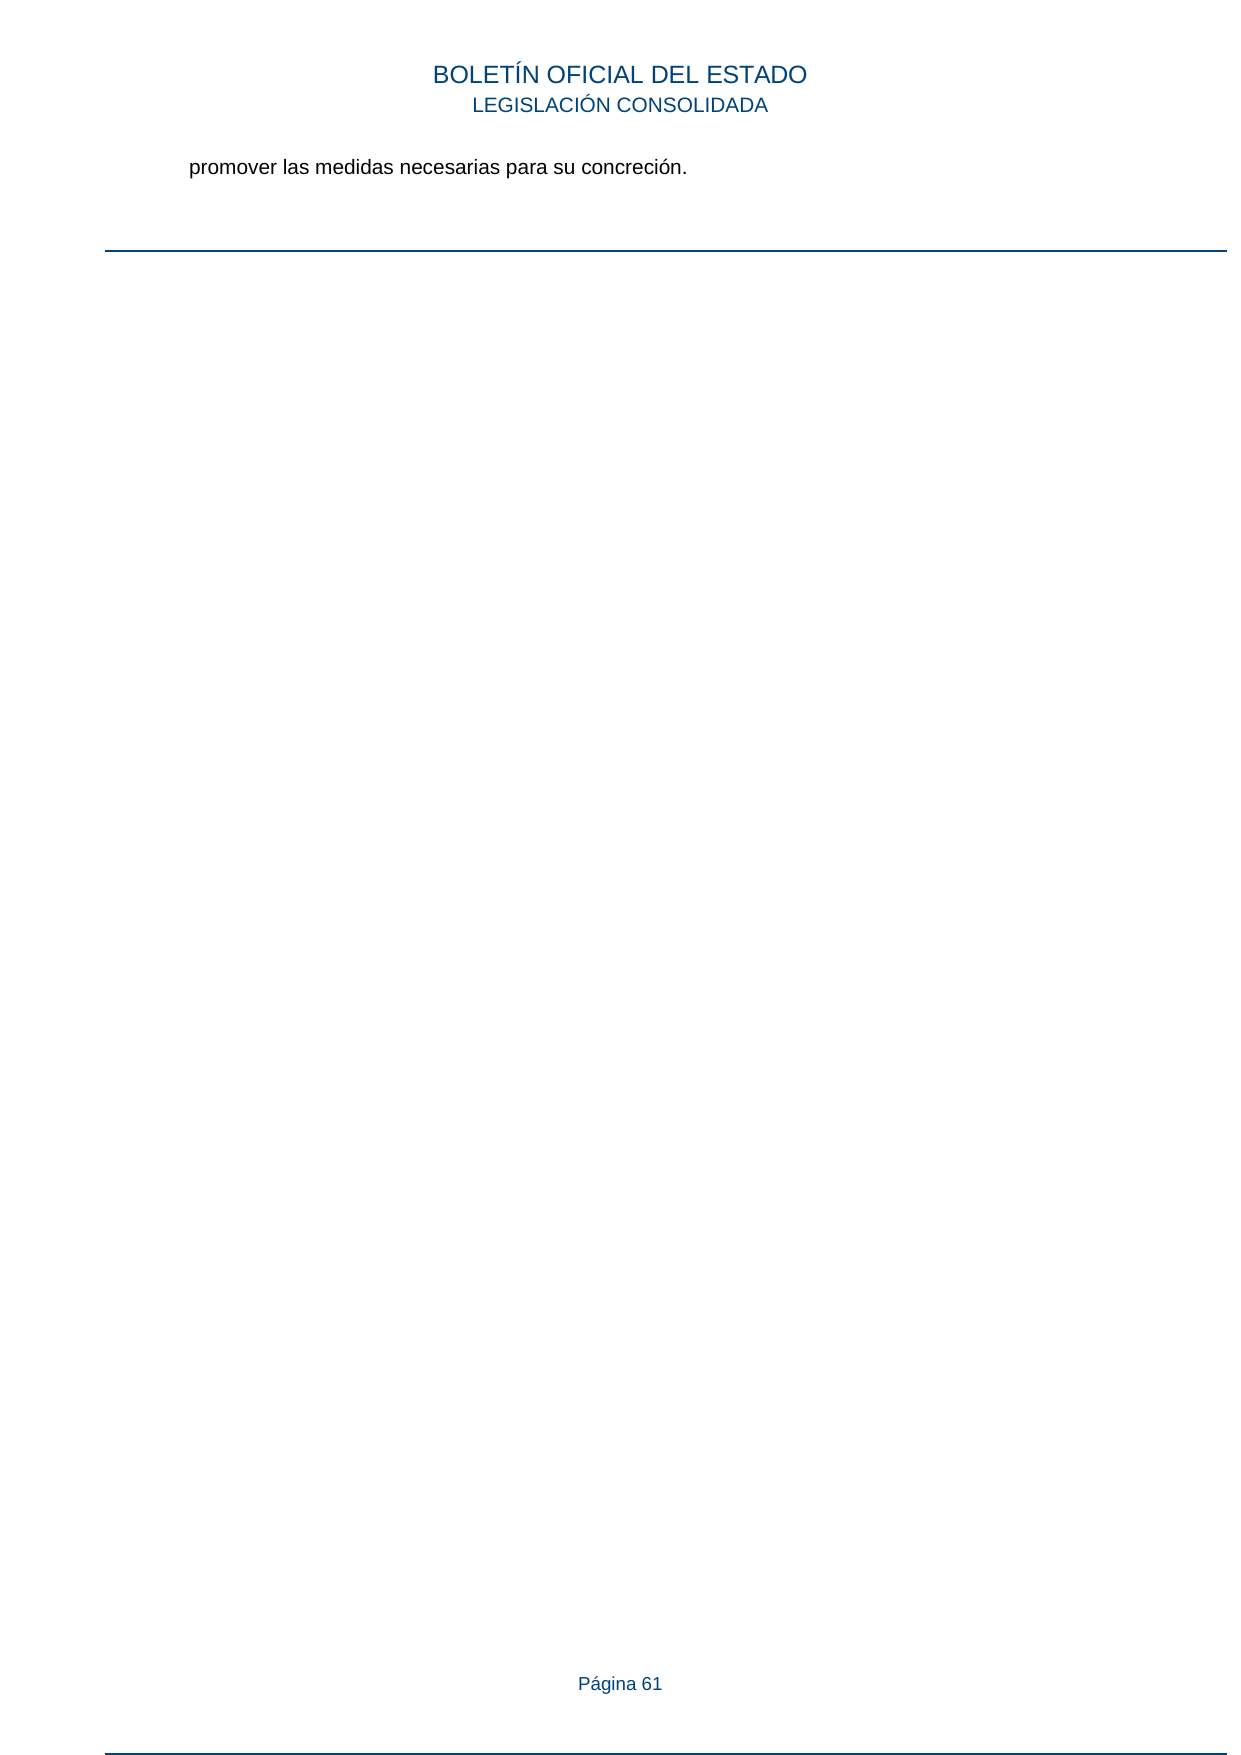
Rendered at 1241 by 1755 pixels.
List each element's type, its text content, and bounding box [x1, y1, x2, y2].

list promover las medidas necesarias para su concreción. [166, 154, 1052, 178]
